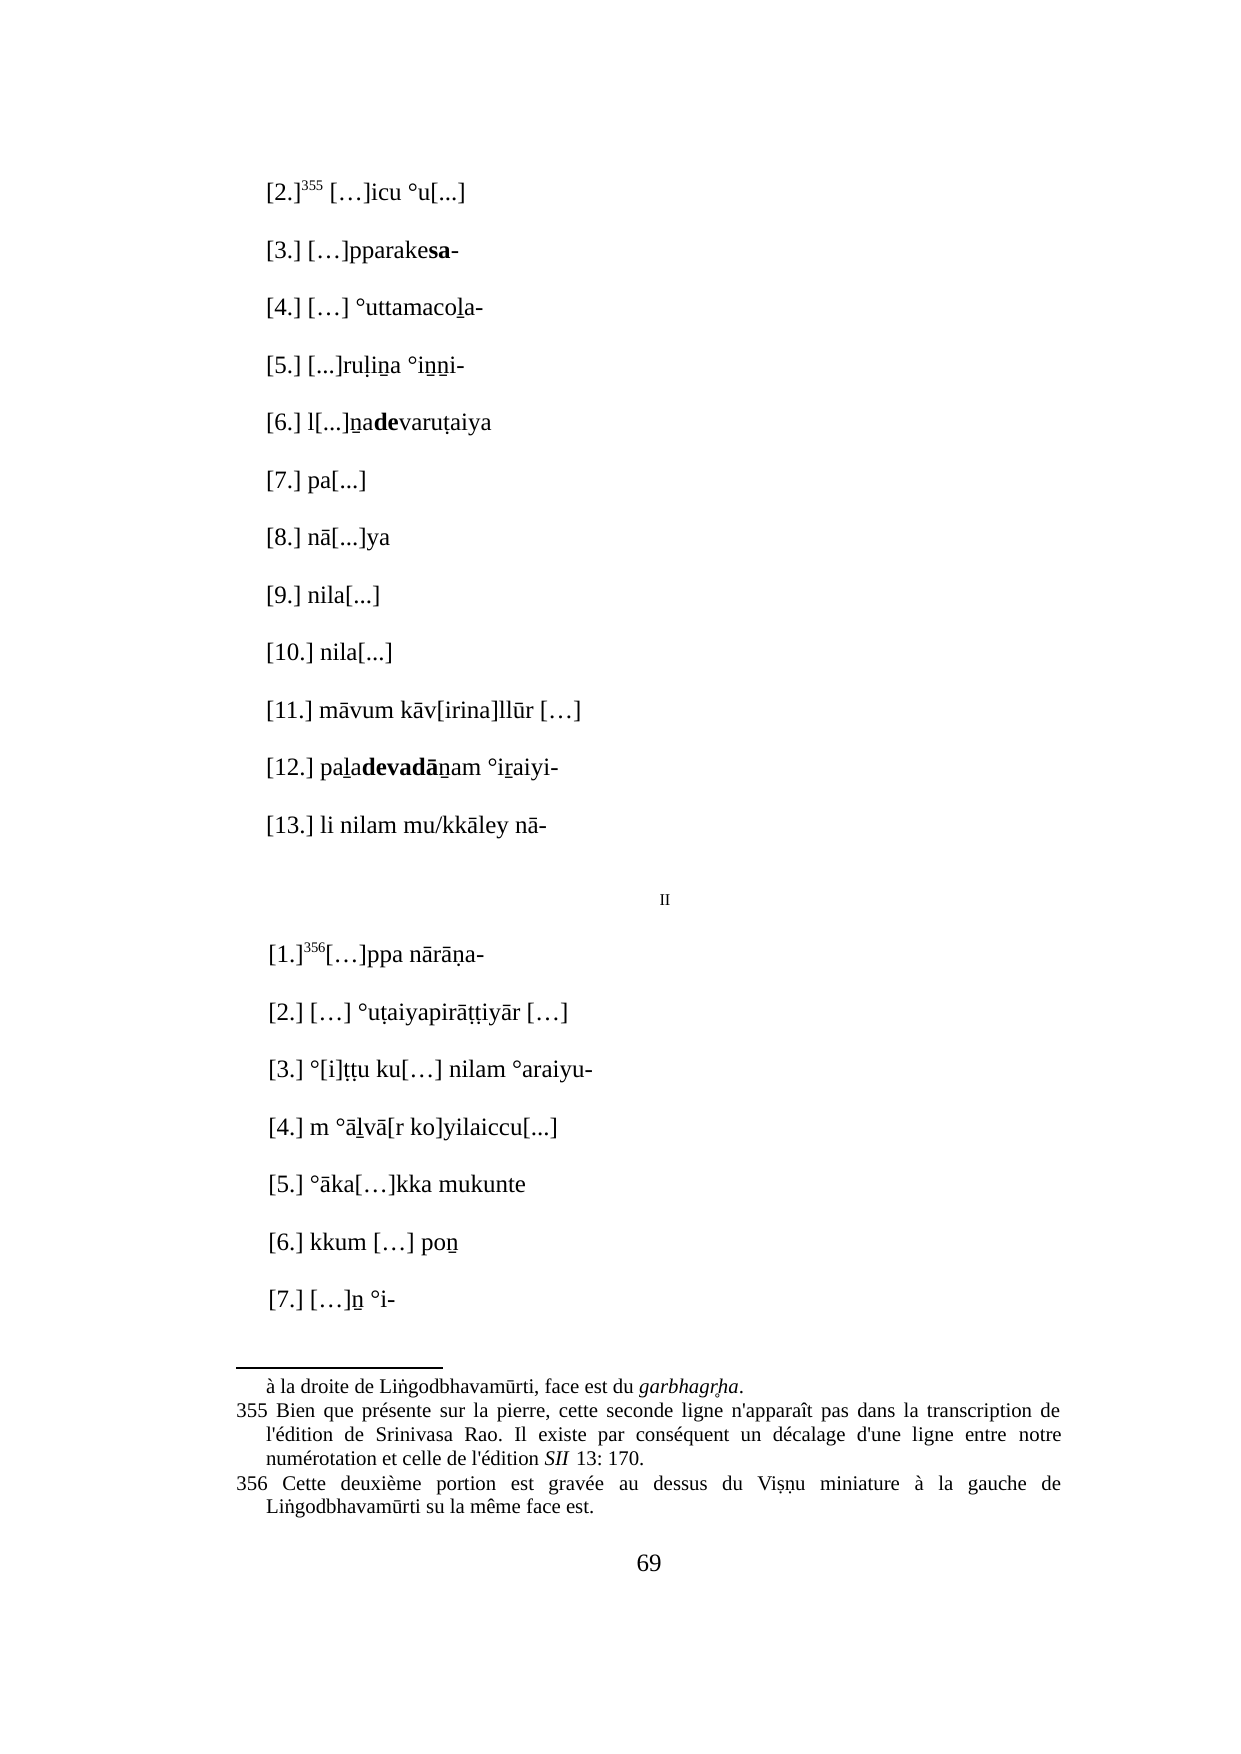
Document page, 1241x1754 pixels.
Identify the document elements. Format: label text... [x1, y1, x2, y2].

text [4.] […] °uttamacoḻa- [266, 292, 1015, 321]
text [11.] māvum kāv[irina]llūr […] [266, 695, 1015, 723]
text [2.] […] °uṭaiyapirāṭṭiyār […] [268, 997, 1015, 1025]
text à la droite de Liṅgodbhavamūrti, face est du garbhagr̥ha. [236, 1374, 1061, 1398]
text [1.][…]ppa nārāṇa- [268, 939, 1015, 968]
text [5.] °āka[…]kka mukunte [268, 1169, 1015, 1198]
text [5.] [...]ruḷiṉa °iṉṉi- [266, 350, 1015, 378]
text ii [298, 882, 1032, 910]
text [4.] m °āḻvā[r ko]yilaiccu[...] [268, 1112, 1015, 1140]
text [13.] li nilam mu/kkāley nā- [266, 810, 1015, 838]
text [10.] nila[...] [266, 637, 1015, 666]
text Cette deuxième portion est gravée au dessus du Viṣṇu miniature à la gauche de Liṅgodbhavamūrti su la même face est. [236, 1470, 1061, 1518]
text Bien que présente sur la pierre, cette seconde ligne n'apparaît pas dans la transcription de l'édition de Srinivasa Rao. Il existe par conséquent un décalage d'une ligne entre notre numérotation et celle de l'édition SII 13: 170. [236, 1398, 1061, 1470]
text [7.] pa[...] [266, 465, 1015, 493]
text [8.] nā[...]ya [266, 522, 1015, 551]
text [9.] nila[...] [266, 580, 1015, 608]
text [3.] […]pparakesa- [266, 235, 1015, 263]
text [7.] […]ṉ °i- [268, 1284, 1015, 1313]
text [6.] kkum […] poṉ [268, 1227, 1015, 1255]
text [3.] °[i]ṭṭu ku[…] nilam °araiyu- [268, 1054, 1015, 1083]
text [12.] paḻadevadāṉam °iṟaiyi- [266, 752, 1015, 781]
text [6.] l[...]ṉadevaruṭaiya [266, 407, 1015, 436]
text [2.] […]icu °u[...] [266, 177, 1015, 206]
